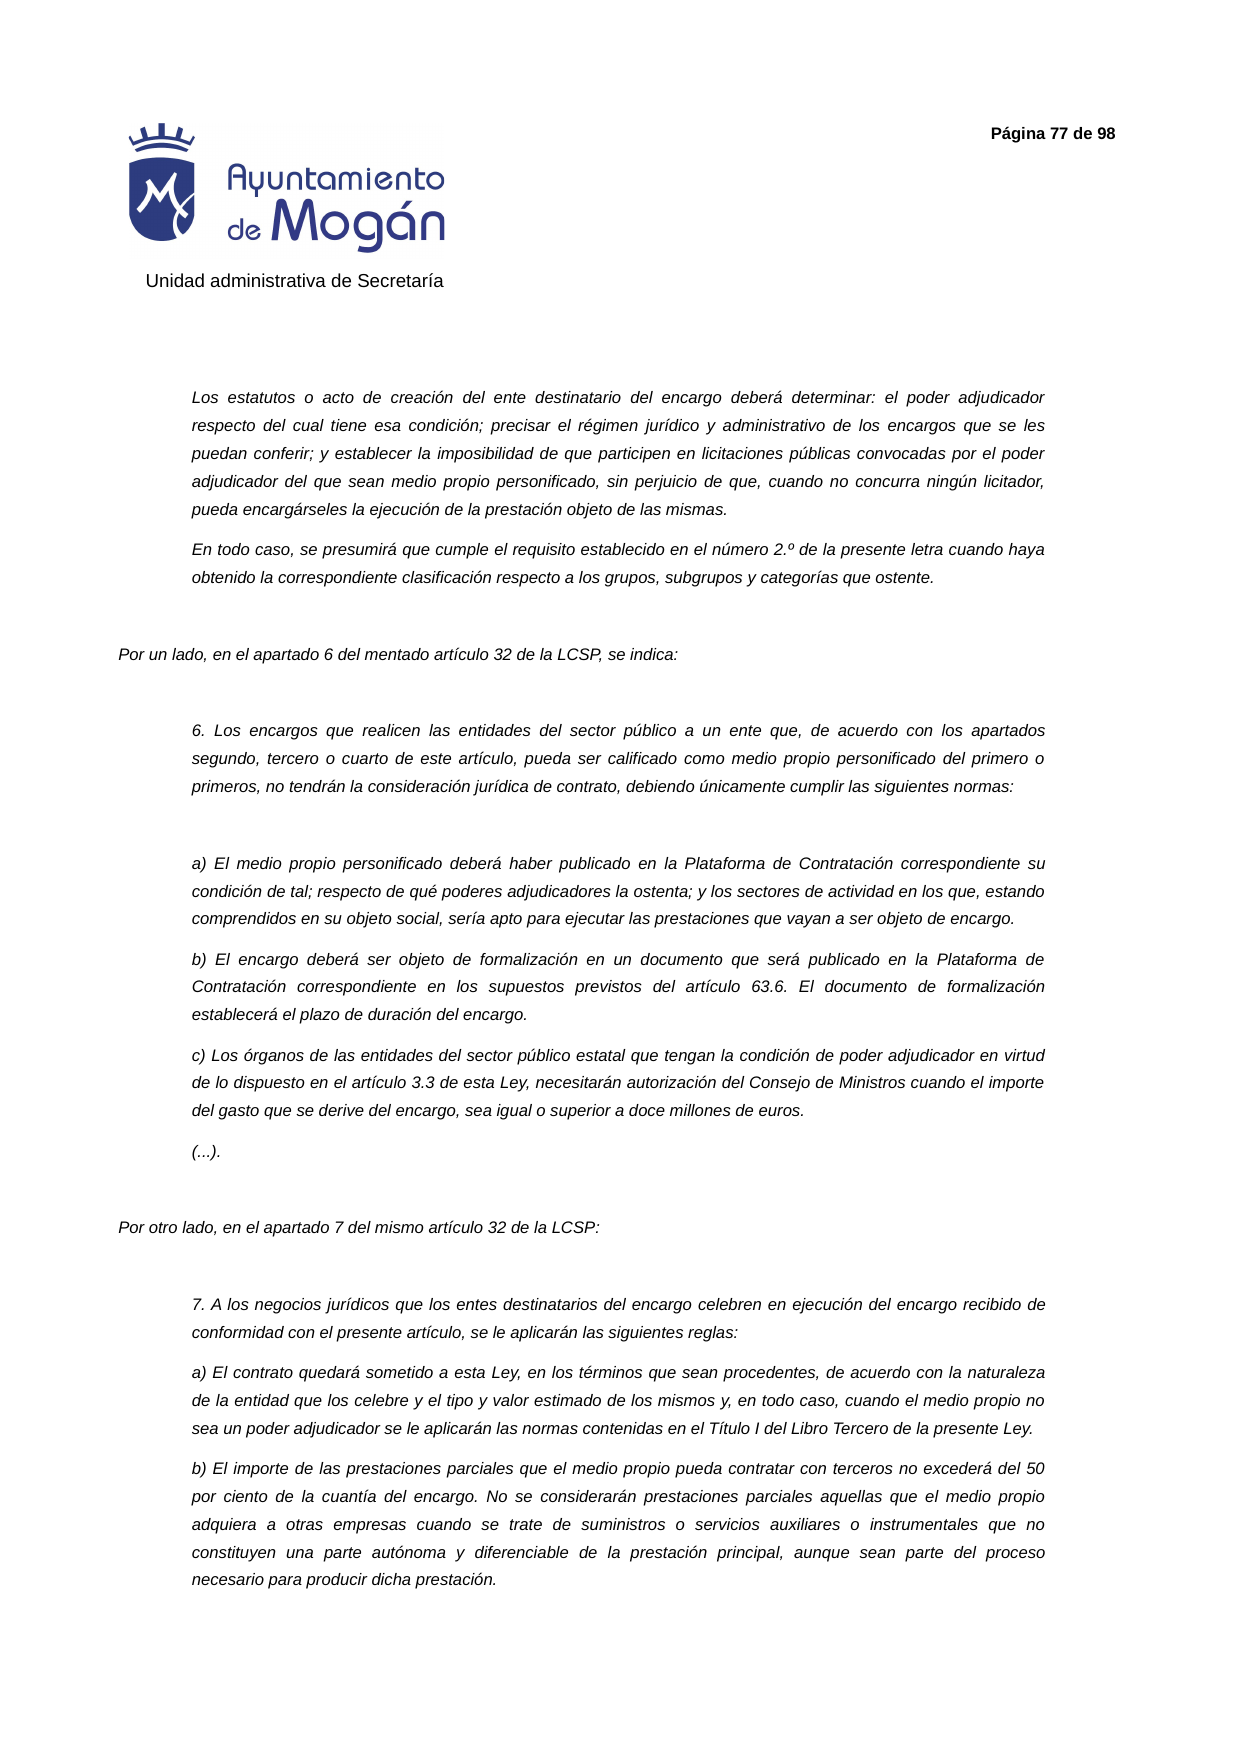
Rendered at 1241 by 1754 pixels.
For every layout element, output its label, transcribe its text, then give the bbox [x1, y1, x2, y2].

text 7. A los negocios jurídicos que los entes destinatarios del encargo celebren en ejecución del encargo recibido de conformidad con el presente artículo, se le aplicarán las siguientes reglas: [192, 1295, 1049, 1351]
text a) El contrato quedará sometido a esta Ley, en los términos que sean procedentes, de acuerdo con la naturaleza de la entidad que los celebre y el tipo y valor estimado de los mismos y, en todo caso, cuando el medio propio no sea un poder adjudicador se le aplicarán las normas contenidas en el Título I del Libro Tercero de la presente Ley. [192, 1363, 1049, 1447]
text En todo caso, se presumirá que cumple el requisito establecido en el número 2.º de la presente letra cuando haya obtenido la correspondiente clasificación respecto a los grupos, subgrupos y categorías que ostente. [192, 540, 1049, 596]
text 6. Los encargos que realicen las entidades del sector público a un ente que, de acuerdo con los apartados segundo, tercero o cuarto de este artículo, pueda ser calificado como medio propio personificado del primero o primeros, no tendrán la consideración jurídica de contrato, debiendo únicamente cumplir las siguientes normas: [192, 721, 1049, 805]
picture [128, 123, 445, 259]
text a) El medio propio personificado deberá haber publicado en la Plataforma de Contratación correspondiente su condición de tal; respecto de qué poderes adjudicadores la ostenta; y los sectores de actividad en los que, estando comprendidos en su objeto social, sería apto para ejecutar las prestaciones que vayan a ser objeto de encargo. [192, 854, 1049, 937]
text Por un lado, en el apartado 6 del mentado artículo 32 de la LCSP, se indica: [118, 644, 1122, 672]
text c) Los órganos de las entidades del sector público estatal que tengan la condición de poder adjudicador en virtud de lo dispuesto en el artículo 3.3 de esta Ley, necesitarán autorización del Consejo de Ministros cuando el importe del gasto que se derive del encargo, sea igual o superior a doce millones de euros. [192, 1046, 1049, 1129]
text b) El encargo deberá ser objeto de formalización en un documento que será publicado en la Plataforma de Contratación correspondiente en los supuestos previstos del artículo 63.6. El documento de formalización establecerá el plazo de duración del encargo. [192, 949, 1049, 1033]
text Por otro lado, en el apartado 7 del mismo artículo 32 de la LCSP: [118, 1218, 1122, 1246]
text (...). [192, 1141, 1049, 1169]
text Los estatutos o acto de creación del ente destinatario del encargo deberá determinar: el poder adjudicador respecto del cual tiene esa condición; precisar el régimen jurídico y administrativo de los encargos que se les puedan conferir; y establecer la imposibilidad de que participen en licitaciones públicas convocadas por el poder adjudicador del que sean medio propio personificado, sin perjuicio de que, cuando no concurra ningún licitador, pueda encargárseles la ejecución de la prestación objeto de las mismas. [192, 388, 1049, 527]
text b) El importe de las prestaciones parciales que el medio propio pueda contratar con terceros no excederá del 50 por ciento de la cuantía del encargo. No se considerarán prestaciones parciales aquellas que el medio propio adquiera a otras empresas cuando se trate de suministros o servicios auxiliares o instrumentales que no constituyen una parte autónoma y diferenciable de la prestación principal, aunque sean parte del proceso necesario para producir dicha prestación. [192, 1459, 1049, 1598]
